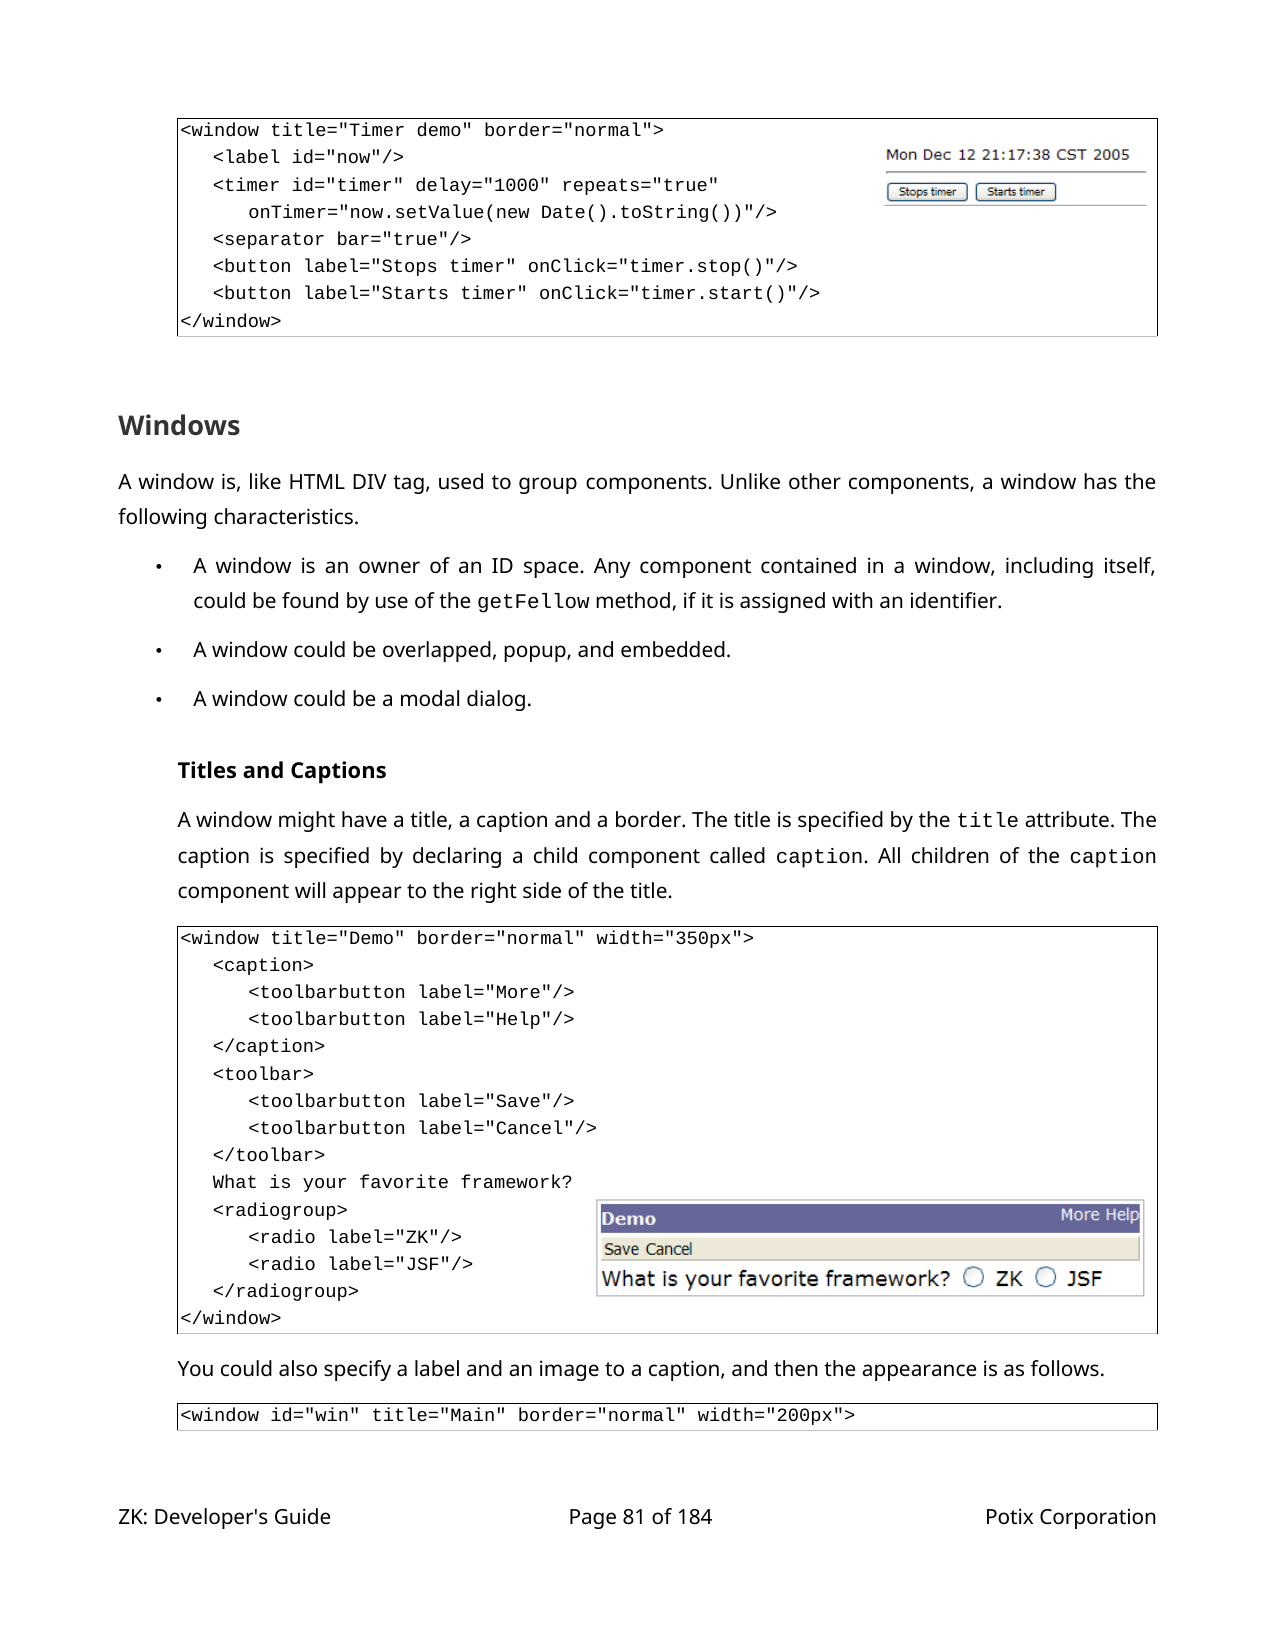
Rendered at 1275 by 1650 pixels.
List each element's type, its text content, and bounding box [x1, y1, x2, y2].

text <separator bar="true"/> [178, 227, 1157, 251]
text <button label="Stops timer" onClick="timer.stop()"/> [178, 254, 1157, 278]
text <toolbarbutton label="More"/> [178, 980, 1157, 1004]
list A window is an owner of an ID space. Any component contained in a window, including itself, could be found by use of the getFellow method, if it is assigned with an identifier. [156, 551, 1157, 615]
text </toolbar> [178, 1143, 1157, 1167]
text <window id="win" title="Main" border="normal" width="200px"> [178, 1404, 1157, 1430]
subtitle Titles and Captions [177, 755, 1157, 785]
text </radiogroup> [178, 1279, 1157, 1303]
text </caption> [178, 1034, 1157, 1058]
text <toolbarbutton label="Save"/> [178, 1089, 1157, 1113]
text <button label="Starts timer" onClick="timer.start()"/> [178, 281, 1157, 306]
text <radio label="ZK"/> [178, 1224, 593, 1249]
text </window> [178, 1306, 1157, 1333]
picture [593, 1196, 1149, 1300]
text onTimer="now.setValue(new Date().toString())"/> [178, 200, 1157, 224]
text What is your favorite framework? [178, 1170, 1157, 1194]
list A window could be overlapped, popup, and embedded. [156, 635, 1157, 664]
text <radiogroup> [178, 1197, 593, 1222]
text <caption> [178, 953, 1157, 977]
text A window might have a title, a caption and a border. The title is specified by the title attribute. The caption is specified by declaring a child component called caption. All children of the caption component will appear to the right side of the title. [177, 806, 1157, 905]
text </window> [178, 308, 1157, 336]
text You could also specify a label and an image to a caption, and then the appearance is as follows. [177, 1354, 1157, 1382]
text <window title="Demo" border="normal" width="350px"> [178, 927, 1157, 950]
text <label id="now"/> [178, 145, 1157, 169]
subtitle Windows [118, 407, 1157, 443]
text A window is, like HTML DIV tag, used to group components. Unlike other components, a window has the following characteristics. [118, 467, 1157, 530]
text <radio label="JSF"/> [178, 1252, 593, 1276]
text <window title="Timer demo" border="normal"> [178, 119, 1157, 142]
list A window could be a modal dialog. [156, 684, 1157, 712]
text <toolbar> [178, 1061, 1157, 1086]
text <toolbarbutton label="Cancel"/> [178, 1116, 1157, 1140]
picture [884, 146, 1147, 206]
text <timer id="timer" delay="1000" repeats="true" [178, 172, 884, 197]
text <toolbarbutton label="Help"/> [178, 1007, 1157, 1031]
